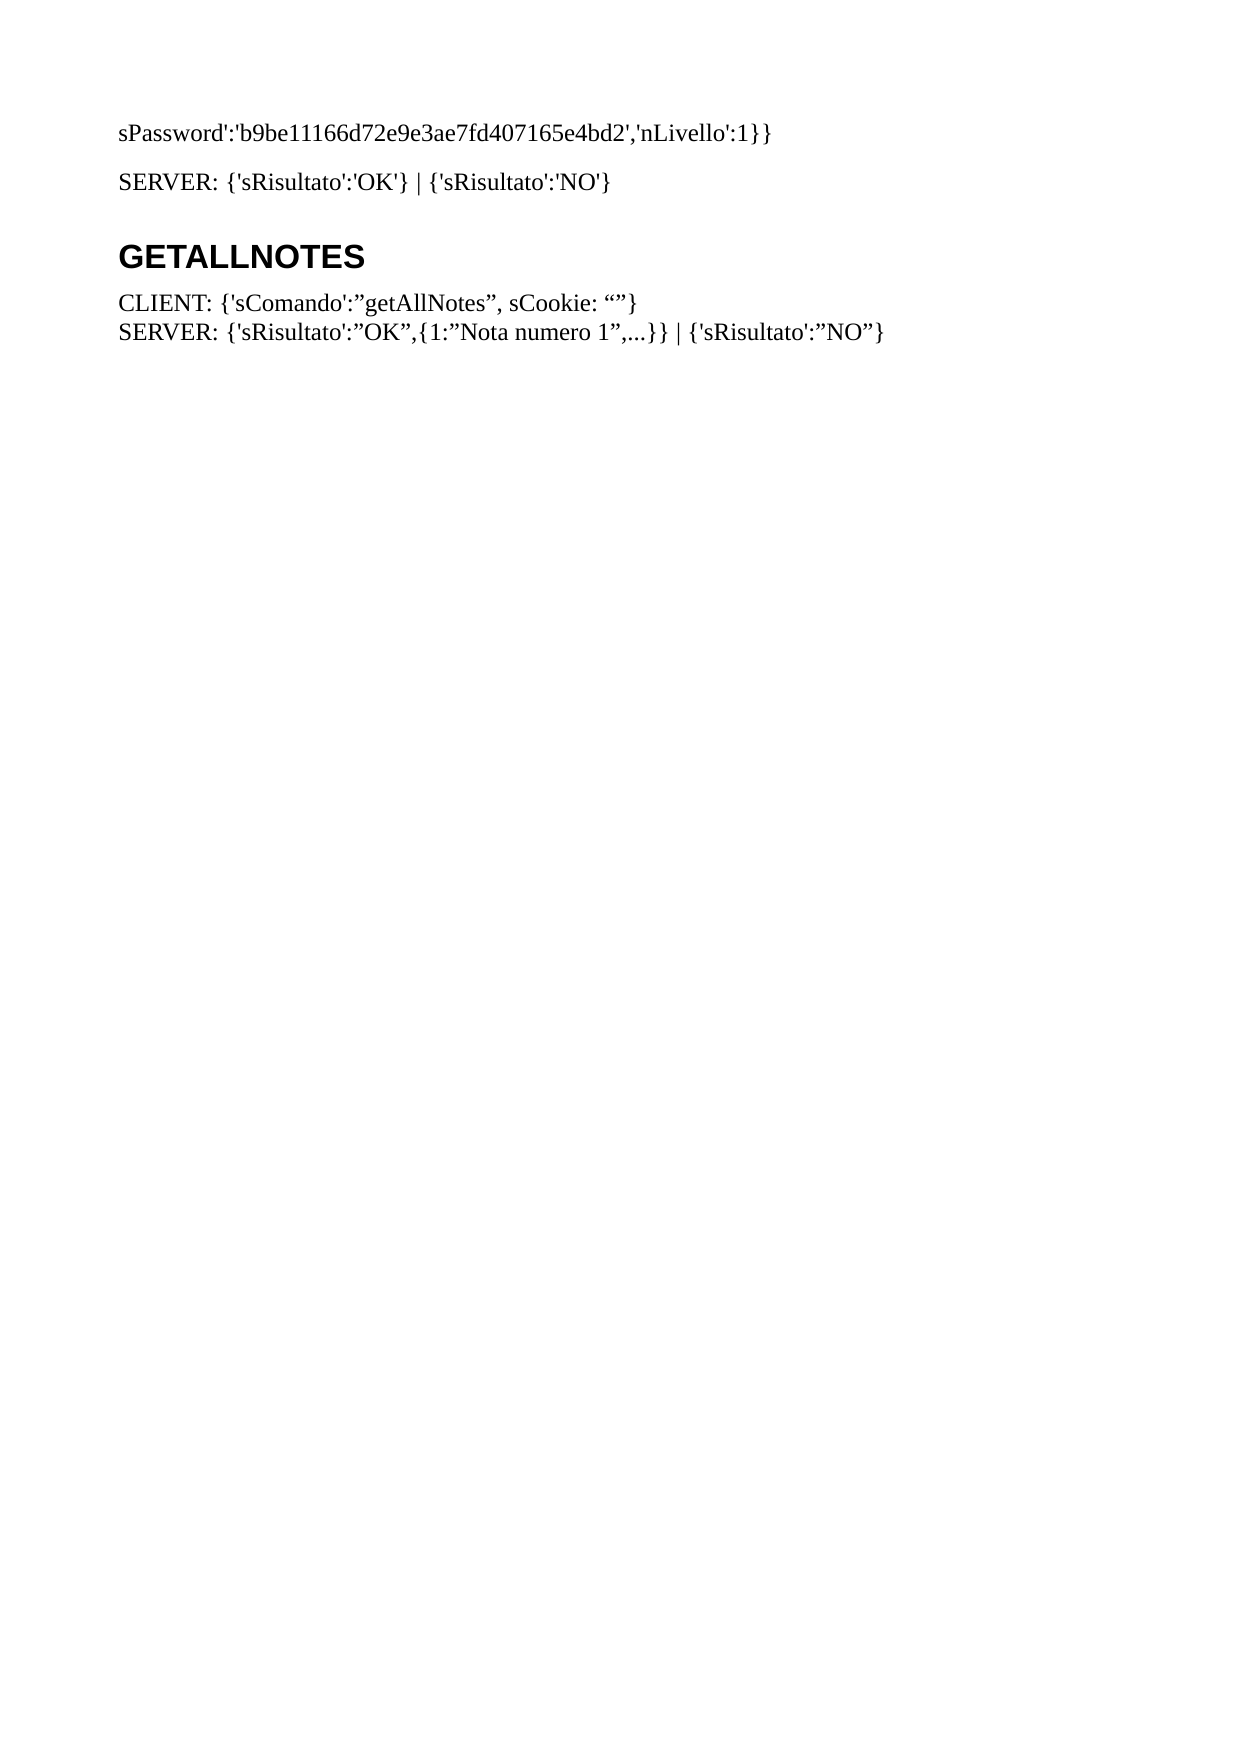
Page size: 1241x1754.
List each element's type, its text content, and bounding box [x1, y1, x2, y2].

text sPassword':'b9be11166d72e9e3ae7fd407165e4bd2','nLivello':1}} [118, 118, 1122, 147]
text CLIENT: {'sComando':”getAllNotes”, sCookie: “”} [118, 288, 1122, 317]
text SERVER: {'sRisultato':'OK'} | {'sRisultato':'NO'} [118, 167, 1122, 196]
subtitle GETALLNOTES [118, 237, 1122, 276]
text SERVER: {'sRisultato':”OK”,{1:”Nota numero 1”,...}} | {'sRisultato':”NO”} [118, 317, 1122, 346]
